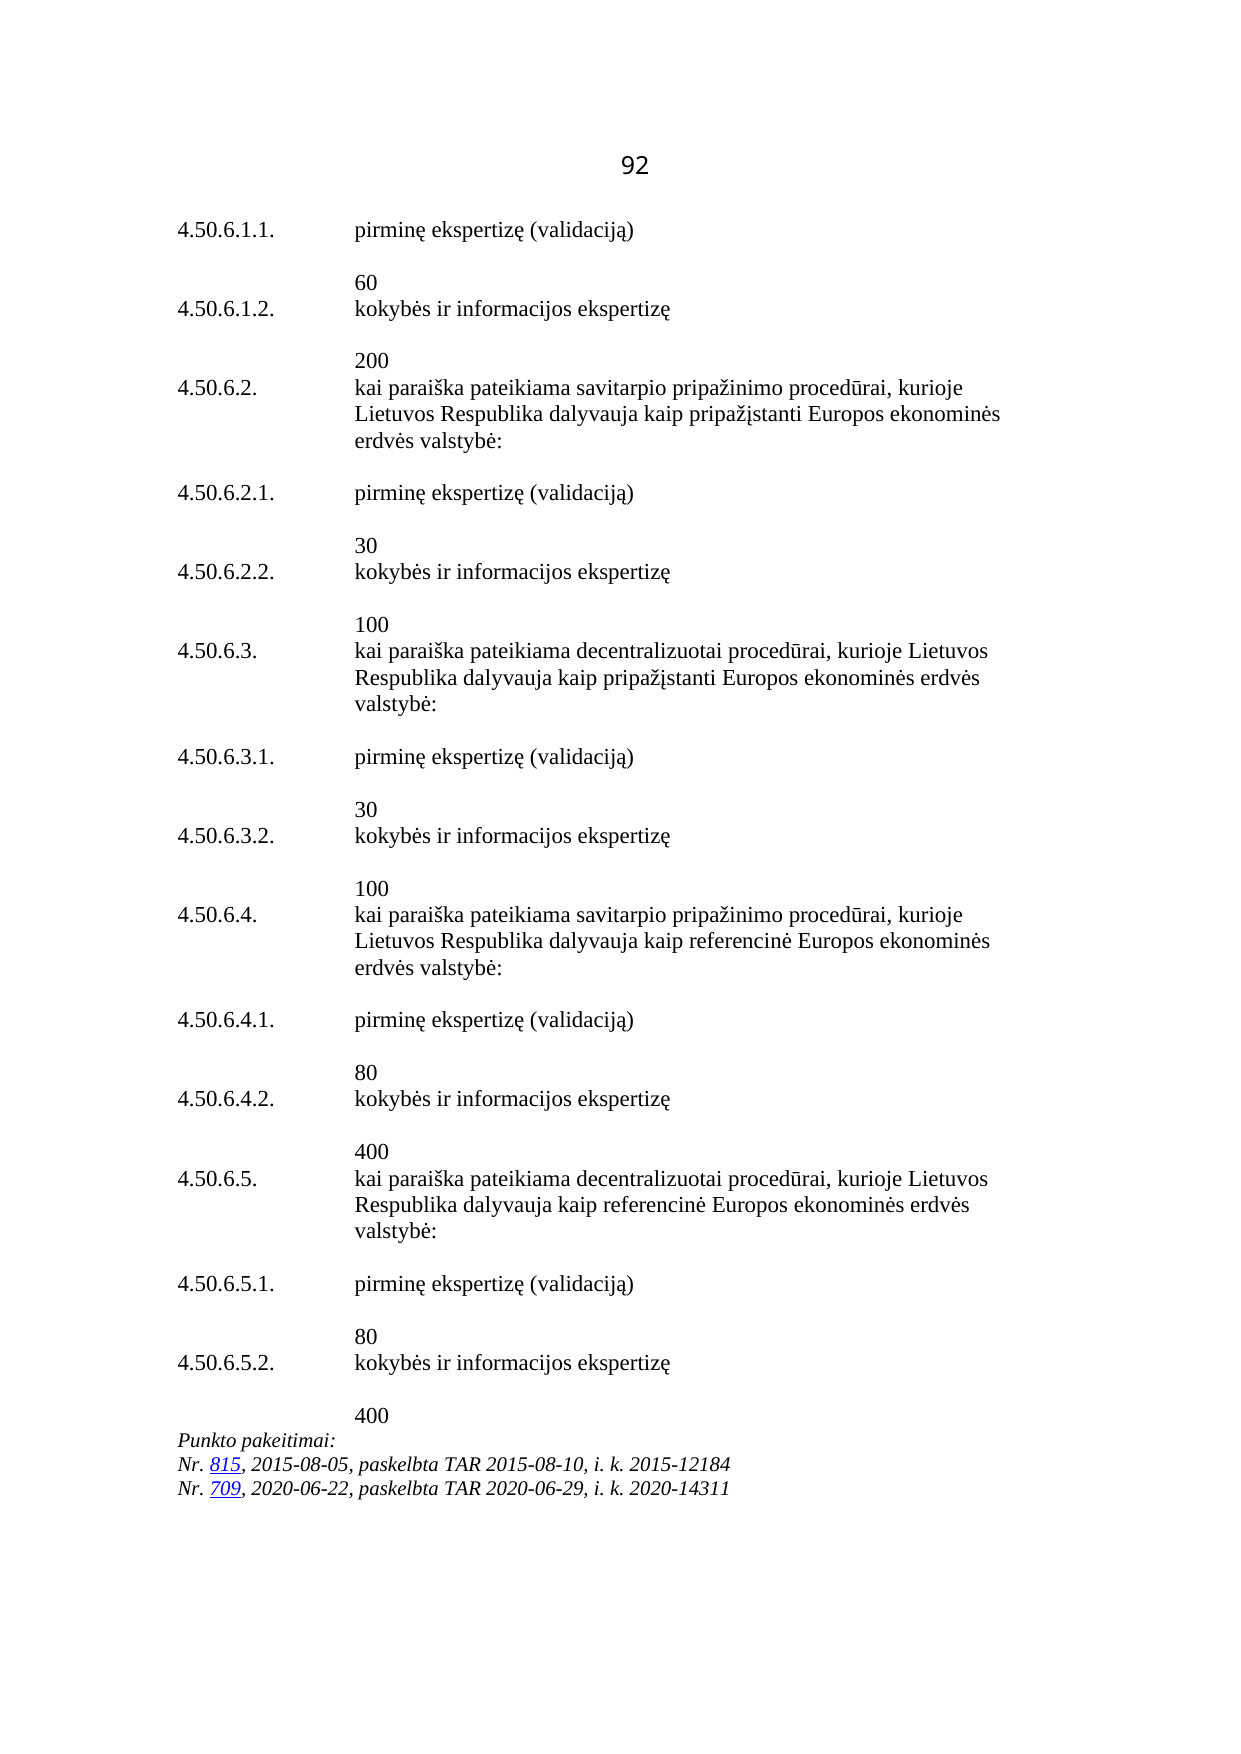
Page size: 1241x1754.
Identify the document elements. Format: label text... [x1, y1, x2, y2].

text 4.50.6.5.2. kokybės ir informacijos ekspertizę 400 [177, 1349, 1004, 1428]
text 4.50.6.5.1. pirminę ekspertizę (validaciją) 80 [177, 1270, 1004, 1349]
text 4.50.6.4.1. pirminę ekspertizę (validaciją) 80 [177, 1006, 1004, 1086]
text 4.50.6.4. kai paraiška pateikiama savitarpio pripažinimo procedūrai, kurioje Lietuvos Respublika dalyvauja kaip referencinė Europos ekonominės erdvės valstybė: [177, 901, 1004, 1006]
text 4.50.6.5. kai paraiška pateikiama decentralizuotai procedūrai, kurioje Lietuvos Respublika dalyvauja kaip referencinė Europos ekonominės erdvės valstybė: [177, 1164, 1004, 1270]
text 4.50.6.3. kai paraiška pateikiama decentralizuotai procedūrai, kurioje Lietuvos Respublika dalyvauja kaip pripažįstanti Europos ekonominės erdvės valstybė: [177, 637, 1004, 743]
text Punkto pakeitimai: [177, 1428, 1092, 1452]
text Nr. 815, 2015-08-05, paskelbta TAR 2015-08-10, i. k. 2015-12184 [177, 1452, 1092, 1476]
text Nr. 709, 2020-06-22, paskelbta TAR 2020-06-29, i. k. 2020-14311 [177, 1476, 1092, 1500]
text 4.50.6.2.2. kokybės ir informacijos ekspertizę 100 [177, 558, 1004, 637]
text 4.50.6.3.1. pirminę ekspertizę (validaciją) 30 [177, 743, 1004, 822]
text 4.50.6.3.2. kokybės ir informacijos ekspertizę 100 [177, 822, 1004, 901]
text 4.50.6.1.2. kokybės ir informacijos ekspertizę 200 [177, 295, 1004, 374]
text 4.50.6.1.1. pirminę ekspertizę (validaciją) 60 [177, 216, 1004, 295]
text 4.50.6.4.2. kokybės ir informacijos ekspertizę 400 [177, 1086, 1004, 1164]
text 4.50.6.2.1. pirminę ekspertizę (validaciją) 30 [177, 479, 1004, 558]
text 4.50.6.2. kai paraiška pateikiama savitarpio pripažinimo procedūrai, kurioje Lietuvos Respublika dalyvauja kaip pripažįstanti Europos ekonominės erdvės valstybė: [177, 374, 1004, 479]
